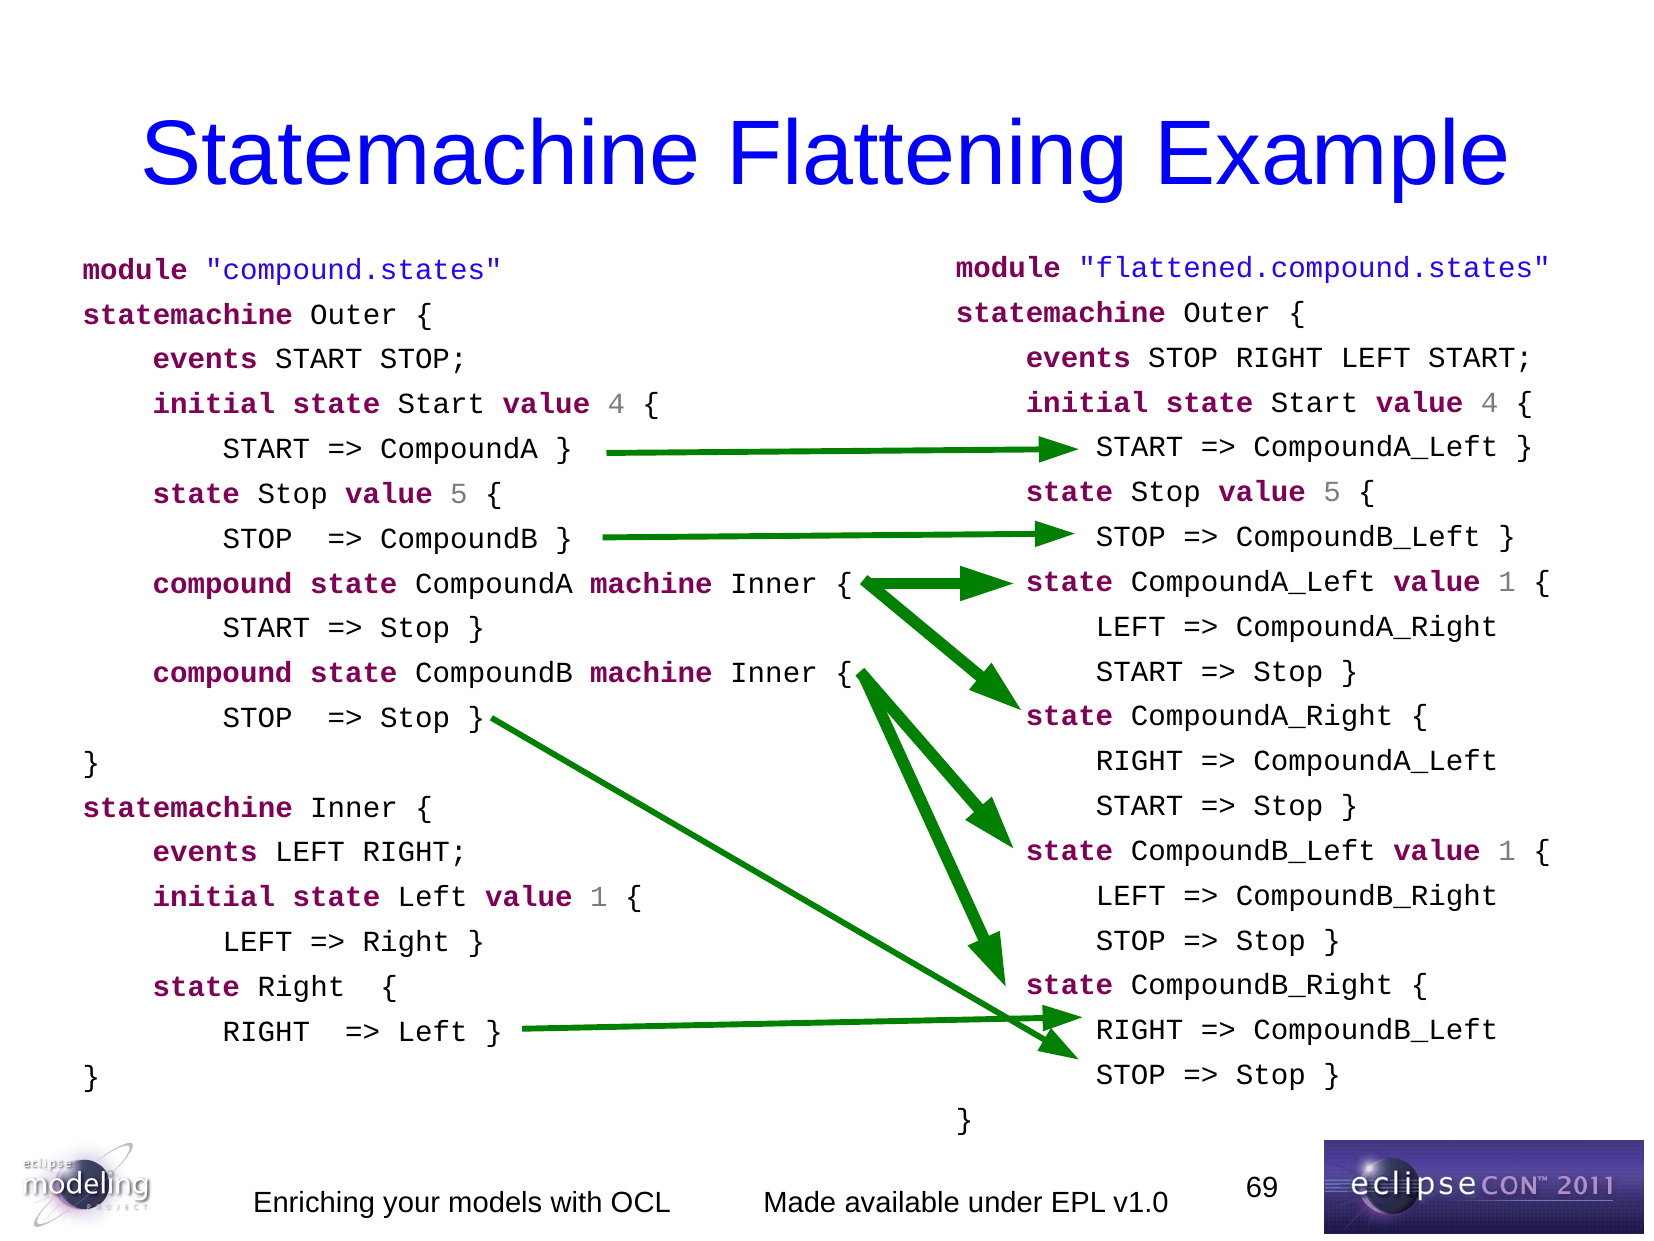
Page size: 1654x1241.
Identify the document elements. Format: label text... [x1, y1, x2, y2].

list module "flattened.compound.states" statemachine Outer { events STOP RIGHT LEFT START; initial state Start value 4 { START => CompoundA_Left } state Stop value 5 { STOP => CompoundB_Left } state CompoundA_Left value 1 { LEFT => CompoundA_Right START => Stop } state CompoundA_Right { RIGHT => CompoundA_Left START => Stop } state CompoundB_Left value 1 { LEFT => CompoundB_Right STOP => Stop } state CompoundB_Right { RIGHT => CompoundB_Left STOP => Stop } } [955, 253, 1575, 1123]
list module "compound.states" statemachine Outer { events START STOP; initial state Start value 4 { START => CompoundA } state Stop value 5 { STOP => CompoundB } compound state CompoundA machine Inner { START => Stop } compound state CompoundB machine Inner { STOP => Stop } } statemachine Inner { events LEFT RIGHT; initial state Left value 1 { LEFT => Right } state Right { RIGHT => Left } } [82, 255, 910, 1086]
picture [1324, 1140, 1644, 1234]
picture [9, 1136, 156, 1235]
title Statemachine Flattening Example [82, 56, 1571, 250]
